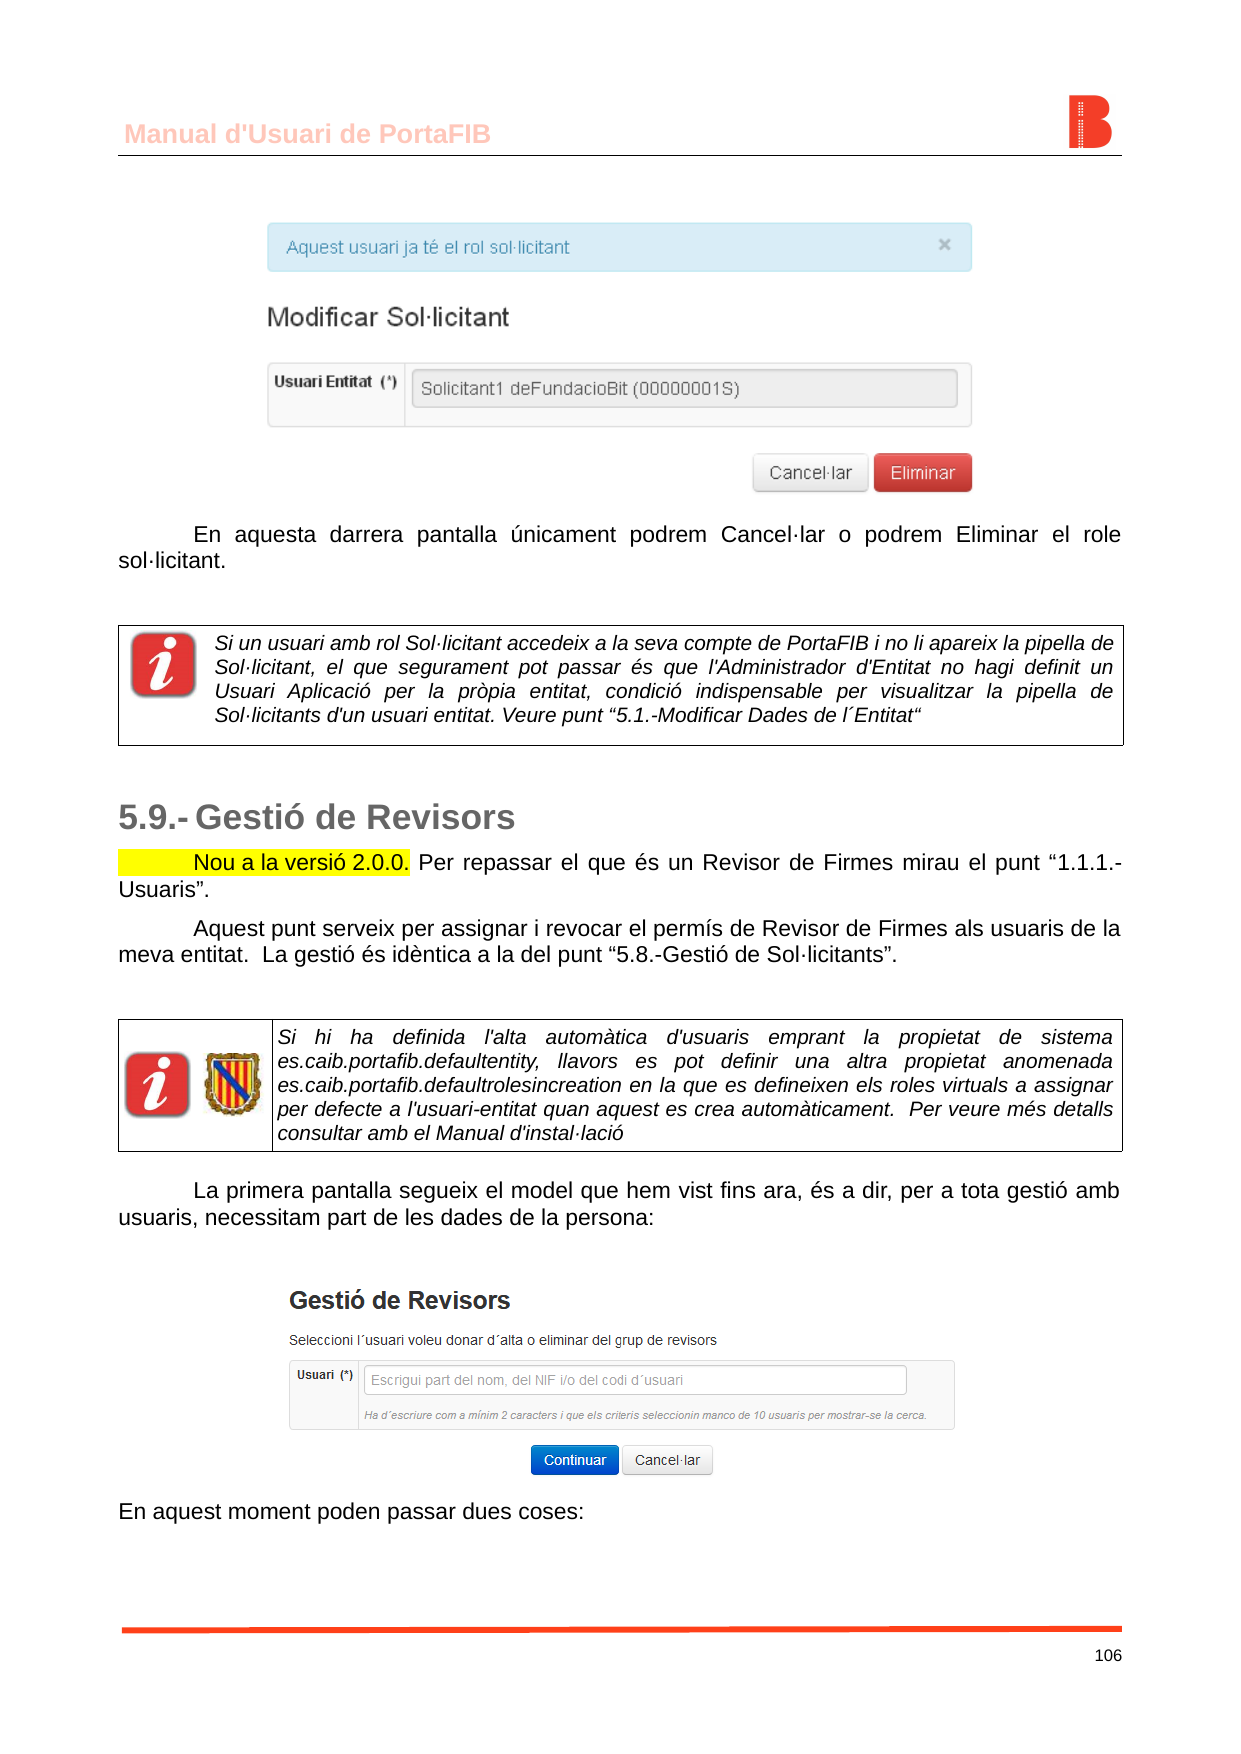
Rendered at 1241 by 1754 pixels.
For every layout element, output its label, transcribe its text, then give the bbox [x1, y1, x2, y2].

subtitle Gestió de Revisors [118, 796, 1122, 837]
table_header Si un usuari amb rol Sol·licitant accedeix a la seva compte de PortaFIB i no li apareix la pipella de Sol·licitant, el que segurament pot passar és que l'Administrador d'Entitat no hagi definit un Usuari Aplicació per la pròpia entitat, condició indispensable per visualitzar la pipella de Sol·licitants d'un usuari entitat. Veure punt “5.1.-Modificar Dades de l´Entitat“ [209, 626, 1123, 745]
picture [1063, 94, 1117, 150]
picture [123, 1051, 192, 1119]
text Aquest punt serveix per assignar i revocar el permís de Revisor de Firmes als usuaris de la meva entitat. La gestió és idèntica a la del punt “5.8Gestió de Sol·licitants”. [118, 914, 1122, 967]
text En aquesta darrera pantalla únicament podrem Cancel·lar o podrem Eliminar el role sol·licitant. [118, 521, 1122, 573]
table_header [119, 626, 209, 745]
table_header [119, 1020, 195, 1151]
picture [201, 1053, 265, 1117]
text Nou a la versió 2.0.0. Per repassar el que és un Revisor de Firmes mirau el punt “1.1.1Usuaris”. [118, 849, 1122, 902]
picture [279, 1281, 962, 1486]
text La primera pantalla segueix el model que hem vist fins ara, és a dir, per a tota gestió amb usuaris, necessitam part de les dades de la persona: [118, 1177, 1122, 1230]
table_header Si hi ha definida l'alta automàtica d'usuaris emprant la propietat de sistema es.caib.portafib.defaultentity, llavors es pot definir una altra propietat anomenada es.caib.portafib.defaultrolesincreation en la que es defineixen els roles virtuals a assignar per defecte a l'usuari-entitat quan aquest es crea automàticament. Per veure més detalls consultar amb el Manual d'instal·lació [273, 1020, 1122, 1151]
picture [252, 215, 988, 509]
text En aquest moment poden passar dues coses: [118, 1498, 1122, 1524]
picture [129, 630, 198, 699]
table_header [195, 1020, 272, 1151]
